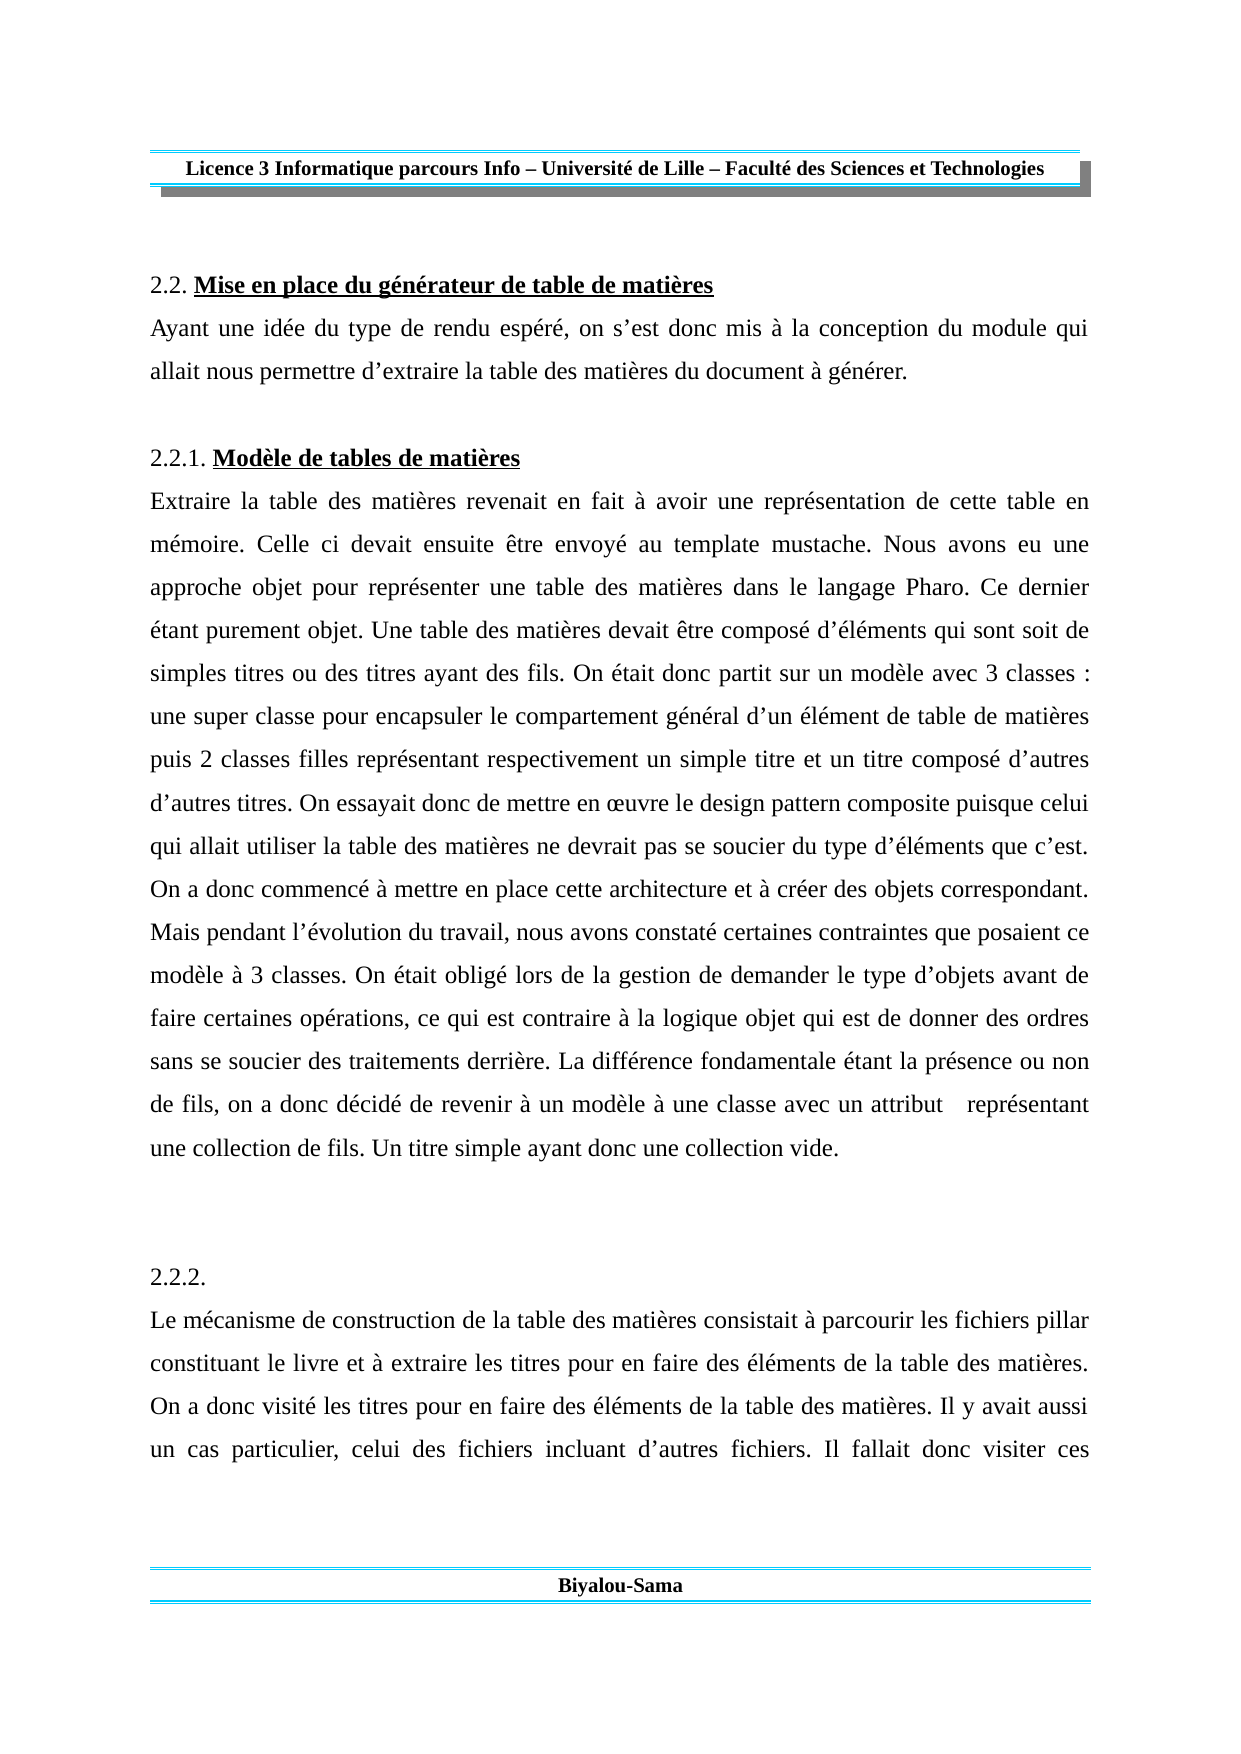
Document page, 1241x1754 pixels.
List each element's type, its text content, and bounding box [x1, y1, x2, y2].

text 2.2. Mise en place du générateur de table de matières [150, 270, 1091, 299]
text 2.2.2. [150, 1262, 1091, 1291]
text 2.2.1. Modèle de tables de matières [150, 443, 1091, 471]
text Le mécanisme de construction de la table des matières consistait à parcourir les fichiers pillar constituant le livre et à extraire les titres pour en faire des éléments de la table des matières. On a donc visité les titres pour en faire des éléments de la table des matières. Il y avait aussi un cas particulier, celui des fichiers incluant d’autres fichiers. Il fallait donc visiter ces [150, 1305, 1091, 1463]
text Ayant une idée du type de rendu espéré, on s’est donc mis à la conception du module qui allait nous permettre d’extraire la table des matières du document à générer. [150, 313, 1091, 385]
text Extraire la table des matières revenait en fait à avoir une représentation de cette table en mémoire. Celle ci devait ensuite être envoyé au template mustache. Nous avons eu une approche objet pour représenter une table des matières dans le langage Pharo. Ce dernier étant purement objet. Une table des matières devait être composé d’éléments qui sont soit de simples titres ou des titres ayant des fils. On était donc partit sur un modèle avec 3 classes : une super classe pour encapsuler le compartement général d’un élément de table de matières puis 2 classes filles représentant respectivement un simple titre et un titre composé d’autres d’autres titres. On essayait donc de mettre en œuvre le design pattern composite puisque celui qui allait utiliser la table des matières ne devrait pas se soucier du type d’éléments que c’est. On a donc commencé à mettre en place cette architecture et à créer des objets correspondant. Mais pendant l’évolution du travail, nous avons constaté certaines contraintes que posaient ce modèle à 3 classes. On était obligé lors de la gestion de demander le type d’objets avant de faire certaines opérations, ce qui est contraire à la logique objet qui est de donner des ordres sans se soucier des traitements derrière. La différence fondamentale étant la présence ou non de fils, on a donc décidé de revenir à un modèle à une classe avec un attribut représentant une collection de fils. Un titre simple ayant donc une collection vide. [150, 486, 1091, 1161]
